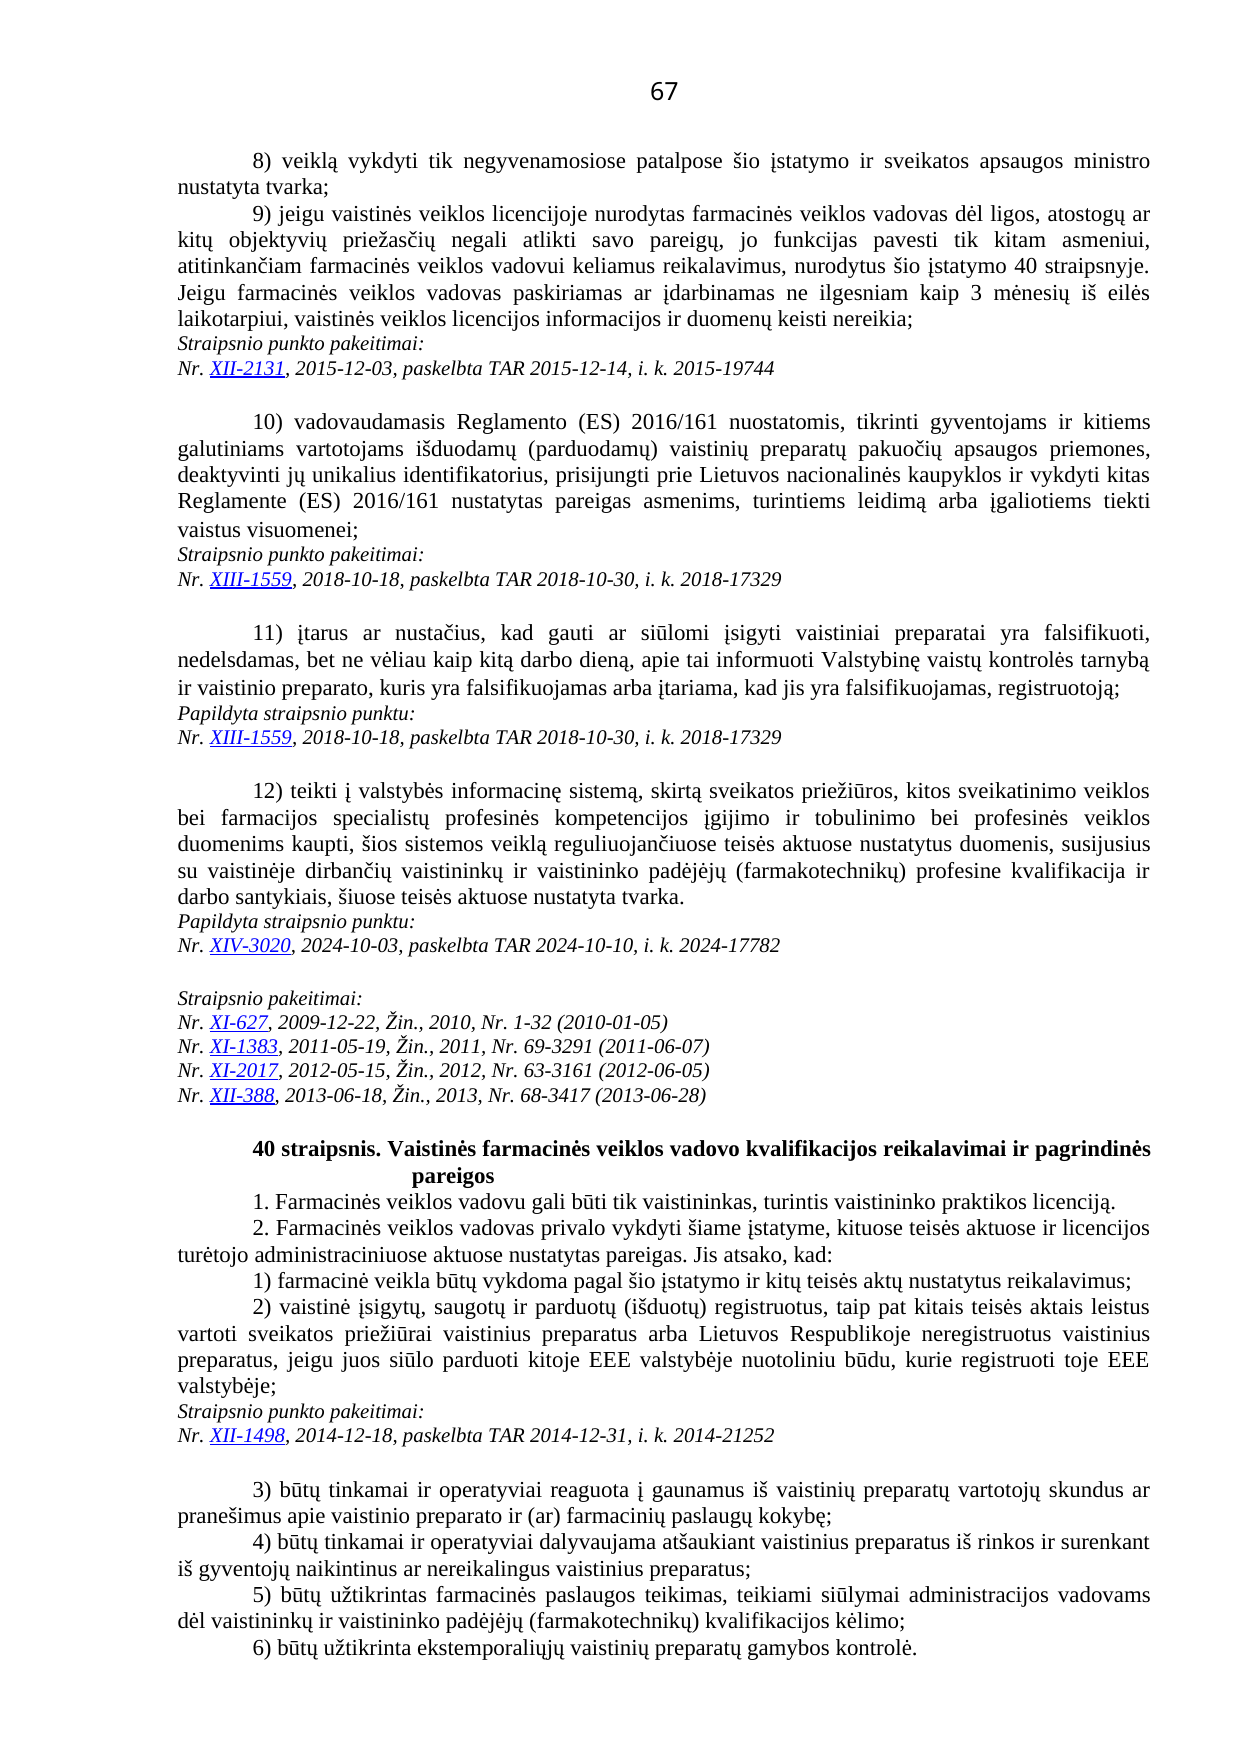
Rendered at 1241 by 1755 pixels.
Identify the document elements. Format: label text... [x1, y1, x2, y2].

text Straipsnio punkto pakeitimai: [177, 331, 1152, 355]
text 40 straipsnis. Vaistinės farmacinės veiklos vadovo kvalifikacijos reikalavimai ir pagrindinės pareigos [252, 1135, 1152, 1188]
text 8) veiklą vykdyti tik negyvenamosiose patalpose šio įstatymo ir sveikatos apsaugos ministro nustatyta tvarka; [177, 147, 1152, 199]
text 9) jeigu vaistinės veiklos licencijoje nurodytas farmacinės veiklos vadovas dėl ligos, atostogų ar kitų objektyvių priežasčių negali atlikti savo pareigų, jo funkcijas pavesti tik kitam asmeniui, atitinkančiam farmacinės veiklos vadovui keliamus reikalavimus, nurodytus šio įstatymo 40 straipsnyje. Jeigu farmacinės veiklos vadovas paskiriamas ar įdarbinamas ne ilgesniam kaip 3 mėnesių iš eilės laikotarpiui, vaistinės veiklos licencijos informacijos ir duomenų keisti nereikia; [177, 199, 1152, 331]
text 3) būtų tinkamai ir operatyviai reaguota į gaunamus iš vaistinių preparatų vartotojų skundus ar pranešimus apie vaistinio preparato ir (ar) farmacinių paslaugų kokybę; [177, 1476, 1152, 1528]
text Papildyta straipsnio punktu: [177, 701, 1152, 725]
text 4) būtų tinkamai ir operatyviai dalyvaujama atšaukiant vaistinius preparatus iš rinkos ir surenkant iš gyventojų naikintinus ar nereikalingus vaistinius preparatus; [177, 1528, 1152, 1581]
text 1. Farmacinės veiklos vadovu gali būti tik vaistininkas, turintis vaistininko praktikos licenciją. [177, 1188, 1152, 1214]
text Nr. XIII-1559, 2018-10-18, paskelbta TAR 2018-10-30, i. k. 2018-17329 [177, 725, 1152, 749]
text 2. Farmacinės veiklos vadovas privalo vykdyti šiame įstatyme, kituose teisės aktuose ir licencijos turėtojo administraciniuose aktuose nustatytas pareigas. Jis atsako, kad: [177, 1214, 1152, 1267]
text Papildyta straipsnio punktu: [177, 909, 1152, 933]
text 1) farmacinė veikla būtų vykdoma pagal šio įstatymo ir kitų teisės aktų nustatytus reikalavimus; [177, 1267, 1152, 1293]
text Nr. XI-2017, 2012-05-15, Žin., 2012, Nr. 63-3161 (2012-06-05) [177, 1058, 1152, 1082]
text 12) teikti į valstybės informacinę sistemą, skirtą sveikatos priežiūros, kitos sveikatinimo veiklos bei farmacijos specialistų profesinės kompetencijos įgijimo ir tobulinimo bei profesinės veiklos duomenims kaupti, šios sistemos veiklą reguliuojančiuose teisės aktuose nustatytus duomenis, susijusius su vaistinėje dirbančių vaistininkų ir vaistininko padėjėjų (farmakotechnikų) profesine kvalifikacija ir darbo santykiais, šiuose teisės aktuose nustatyta tvarka. [177, 778, 1152, 909]
text Straipsnio punkto pakeitimai: [177, 1399, 1152, 1423]
text 2) vaistinė įsigytų, saugotų ir parduotų (išduotų) registruotus, taip pat kitais teisės aktais leistus vartoti sveikatos priežiūrai vaistinius preparatus arba Lietuvos Respublikoje neregistruotus vaistinius preparatus, jeigu juos siūlo parduoti kitoje EEE valstybėje nuotoliniu būdu, kurie registruoti toje EEE valstybėje; [177, 1293, 1152, 1399]
text 10) vadovaudamasis Reglamento (ES) 2016/161 nuostatomis, tikrinti gyventojams ir kitiems galutiniams vartotojams išduodamų (parduodamų) vaistinių preparatų pakuočių apsaugos priemones, deaktyvinti jų unikalius identifikatorius, prisijungti prie Lietuvos nacionalinės kaupyklos ir vykdyti kitas Reglamente (ES) 2016/161 nustatytas pareigas asmenims, turintiems leidimą arba įgaliotiems tiekti vaistus visuomenei; [177, 408, 1152, 542]
text Nr. XI-1383, 2011-05-19, Žin., 2011, Nr. 69-3291 (2011-06-07) [177, 1034, 1152, 1058]
text Nr. XIII-1559, 2018-10-18, paskelbta TAR 2018-10-30, i. k. 2018-17329 [177, 566, 1152, 591]
text Nr. XII-388, 2013-06-18, Žin., 2013, Nr. 68-3417 (2013-06-28) [177, 1082, 1152, 1107]
text 6) būtų užtikrinta ekstemporaliųjų vaistinių preparatų gamybos kontrolė. [177, 1634, 1152, 1660]
text Straipsnio pakeitimai: [177, 986, 1152, 1010]
text 5) būtų užtikrintas farmacinės paslaugos teikimas, teikiami siūlymai administracijos vadovams dėl vaistininkų ir vaistininko padėjėjų (farmakotechnikų) kvalifikacijos kėlimo; [177, 1581, 1152, 1634]
text Nr. XI-627, 2009-12-22, Žin., 2010, Nr. 1-32 (2010-01-05) [177, 1010, 1152, 1034]
text Nr. XII-1498, 2014-12-18, paskelbta TAR 2014-12-31, i. k. 2014-21252 [177, 1423, 1152, 1447]
text Straipsnio punkto pakeitimai: [177, 542, 1152, 566]
text 11) įtarus ar nustačius, kad gauti ar siūlomi įsigyti vaistiniai preparatai yra falsifikuoti, nedelsdamas, bet ne vėliau kaip kitą darbo dieną, apie tai informuoti Valstybinę vaistų kontrolės tarnybą ir vaistinio preparato, kuris yra falsifikuojamas arba įtariama, kad jis yra falsifikuojamas, registruotoją; [177, 619, 1152, 701]
text Nr. XII-2131, 2015-12-03, paskelbta TAR 2015-12-14, i. k. 2015-19744 [177, 355, 1152, 379]
text Nr. XIV-3020, 2024-10-03, paskelbta TAR 2024-10-10, i. k. 2024-17782 [177, 933, 1152, 957]
